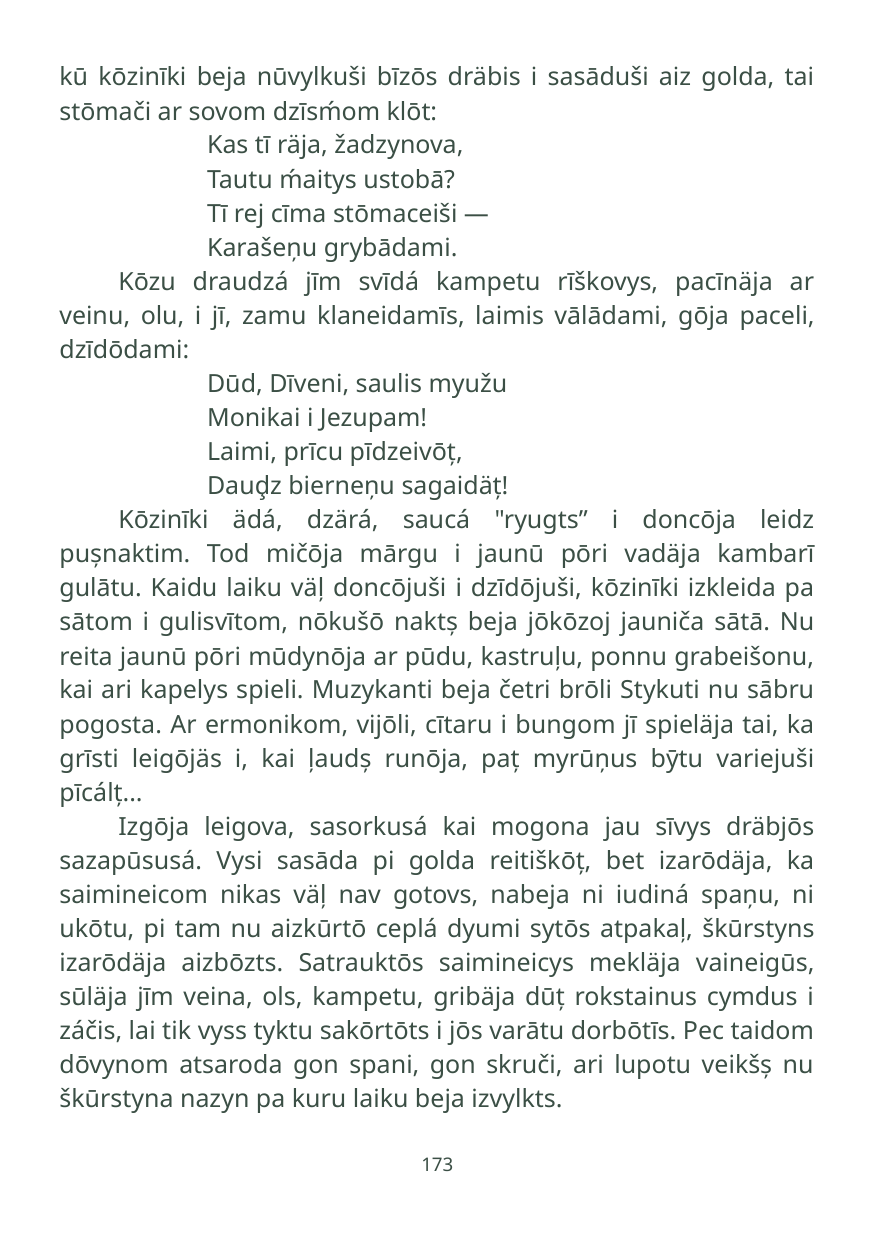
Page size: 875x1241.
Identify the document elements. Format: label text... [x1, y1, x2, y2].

text Dūd, Dīveni, saulis myužu [59, 366, 815, 400]
text Dauḑz bierneņu sagaidäț! [59, 468, 815, 502]
text Izgōja leigova, sasorkusá kai mogona jau sīvys dräbjōs sazapūsusá. Vysi sasāda pi golda reitiškōț, bet izarōdäja, ka saimineicom nikas väļ nav gotovs, nabeja ni iudiná spaņu, ni ukōtu, pi tam nu aizkūrtō ceplá dyumi sytōs atpakaļ, škūrstyns izarōdäja aizbōzts. Satrauktōs saimineicys mekläja vaineigūs, sūläja jīm veina, ols, kampetu, gribäja dūț rokstainus cymdus i záčis, lai tik vyss tyktu sakōrtōts i jōs varātu dorbōtīs. Pec taidom dōvynom atsaroda gon spani, gon skruči, ari lupotu veikšș nu škūrstyna nazyn pa kuru laiku beja izvylkts. [59, 808, 815, 1115]
text Tautu ḿaitys ustobā? [59, 161, 815, 195]
text Monikai i Jezupam! [59, 400, 815, 434]
text kū kōzinīki beja nūvylkuši bīzōs dräbis i sasāduši aiz golda, tai stōmači ar sovom dzīsḿom klōt: [59, 59, 815, 127]
text Tī rej cīma stōmaceiši — [59, 195, 815, 229]
text Kas tī räja, žadzynova, [59, 127, 815, 161]
text Laimi, prīcu pīdzeivōț, [59, 434, 815, 468]
text Kōzinīki ädá, dzärá, saucá "ryugts” i doncōja leidz pușnaktim. Tod mičōja mārgu i jaunū pōri vadäja kambarī gulātu. Kaidu laiku väļ doncōjuši i dzīdōjuši, kōzinīki izkleida pa sātom i gulisvītom, nōkušō naktș beja jōkōzoj jauniča sātā. Nu reita jaunū pōri mūdynōja ar pūdu, kastruļu, ponnu grabeišonu, kai ari kapelys spieli. Muzykanti beja četri brōli Stykuti nu sābru pogosta. Ar ermonikom, vijōli, cītaru i bungom jī spieläja tai, ka grīsti leigōjäs i, kai ļaudș runōja, paț myrūņus bȳtu variejuši pīcálț... [59, 502, 815, 808]
text Kōzu draudzá jīm svīdá kampetu rīškovys, pacīnäja ar veinu, olu, i jī, zamu klaneidamīs, laimis vālādami, gōja paceli, dzīdōdami: [59, 263, 815, 366]
text Karašeņu grybādami. [59, 229, 815, 263]
